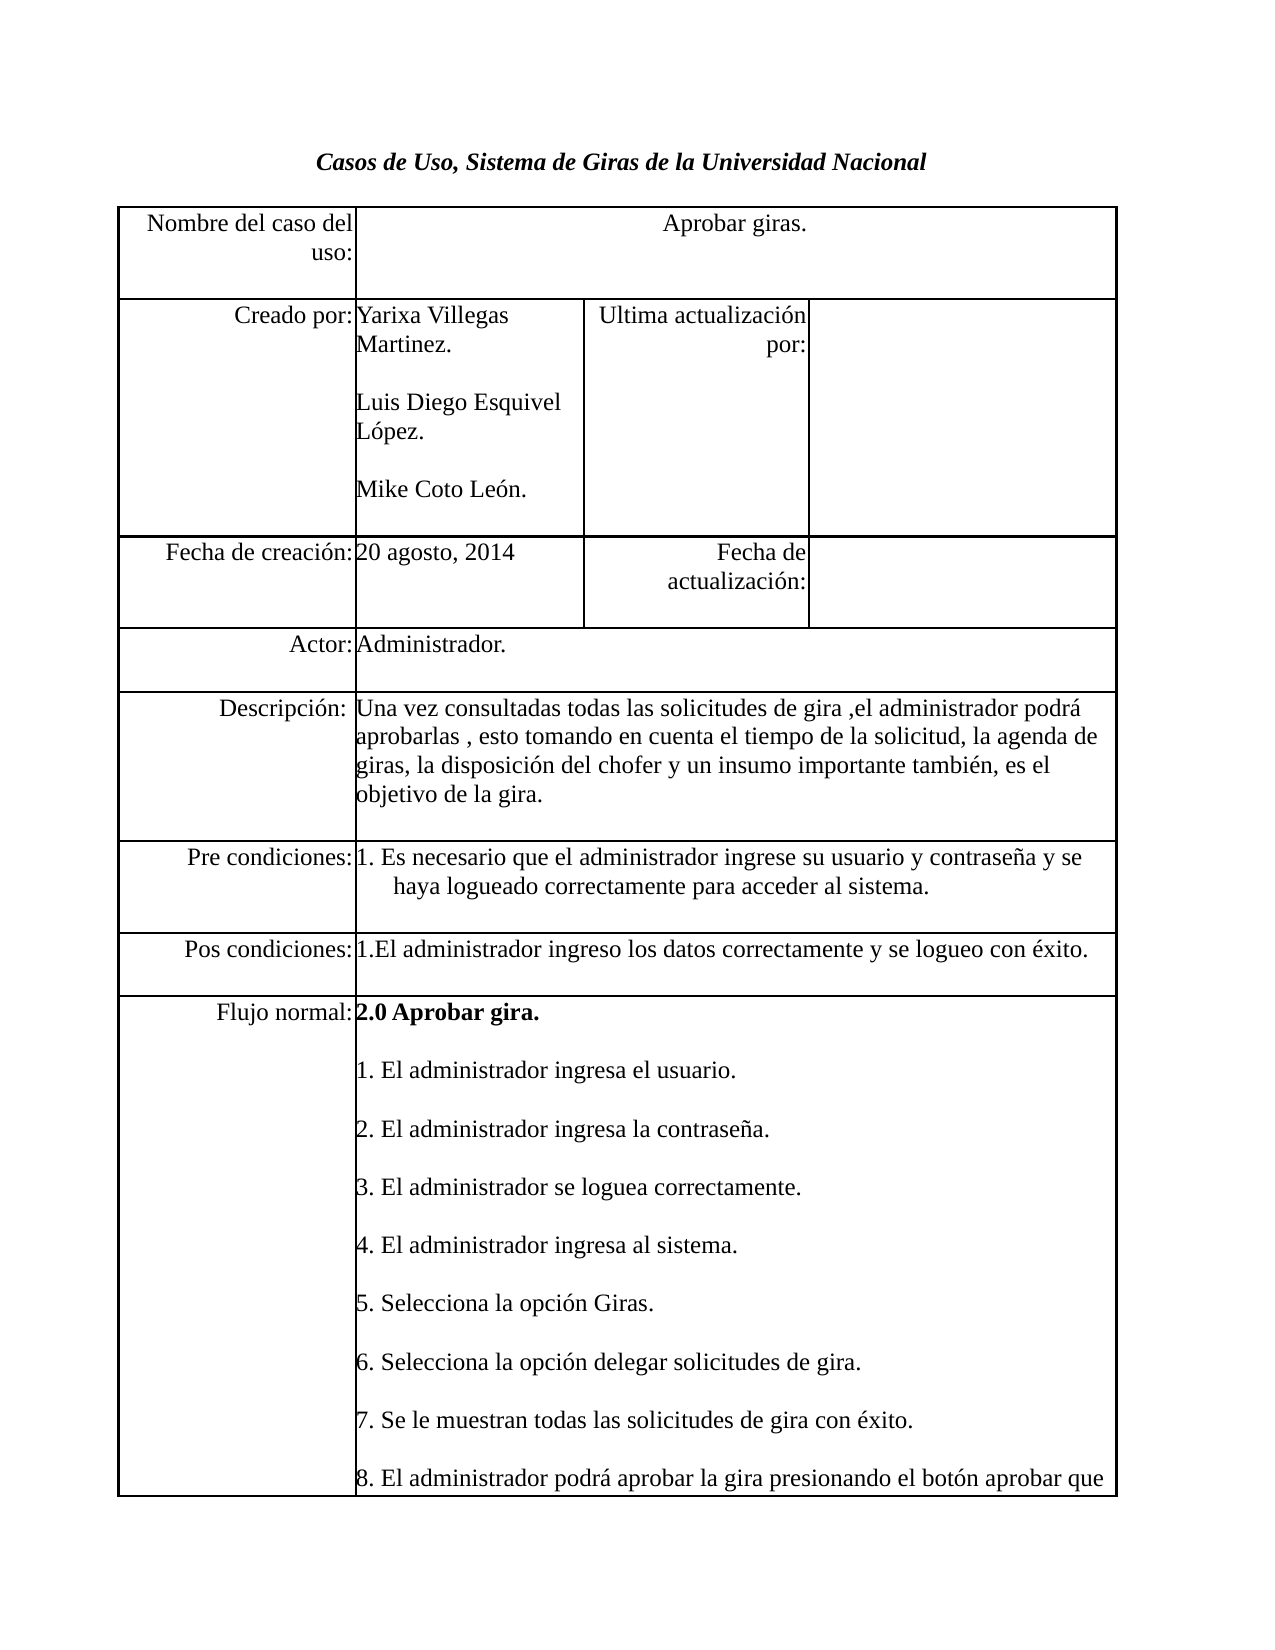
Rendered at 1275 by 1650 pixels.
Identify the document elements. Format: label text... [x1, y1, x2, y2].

table_cell Actor: [120, 629, 355, 691]
table_cell Pre condiciones: [120, 842, 355, 932]
table_cell [810, 538, 1115, 627]
table_cell [810, 300, 1115, 535]
table_cell Flujo normal: [120, 997, 355, 1495]
table_cell 1. Es necesario que el administrador ingrese su usuario y contraseña y se haya logueado correctamente para acceder al sistema. [357, 842, 1115, 932]
table_cell 20 agosto, 2014 [357, 538, 583, 627]
table_cell Una vez consultadas todas las solicitudes de gira ,el administrador podrá aprobarlas , esto tomando en cuenta el tiempo de la solicitud, la agenda de giras, la disposición del chofer y un insumo importante también, es el objetivo de la gira. [357, 693, 1115, 840]
table_cell Descripción: [120, 693, 355, 840]
table_cell Administrador. [357, 629, 1115, 691]
table_cell Aprobar giras. [357, 208, 1115, 298]
table_cell Yarixa Villegas Martinez. Luis Diego Esquivel López. Mike Coto León. [357, 300, 583, 535]
table_cell 1.El administrador ingreso los datos correctamente y se logueo con éxito. [357, 934, 1115, 995]
table_cell Fecha de creación: [120, 538, 355, 627]
table_cell 2.0 Aprobar gira. 1. El administrador ingresa el usuario. 2. El administrador ingresa la contraseña. 3. El administrador se loguea correctamente. 4. El administrador ingresa al sistema. 5. Selecciona la opción Giras. 6. Selecciona la opción delegar solicitudes de gira. 7. Se le muestran todas las solicitudes de gira con éxito. 8. El administrador podrá aprobar la gira presionando el botón aprobar que [357, 997, 1115, 1495]
table_cell Creado por: [120, 300, 355, 535]
table_cell Pos condiciones: [120, 934, 355, 995]
table_cell Nombre del caso del uso: [120, 208, 355, 298]
table_cell Fecha de actualización: [585, 538, 808, 627]
table_cell Ultima actualización por: [585, 300, 808, 535]
